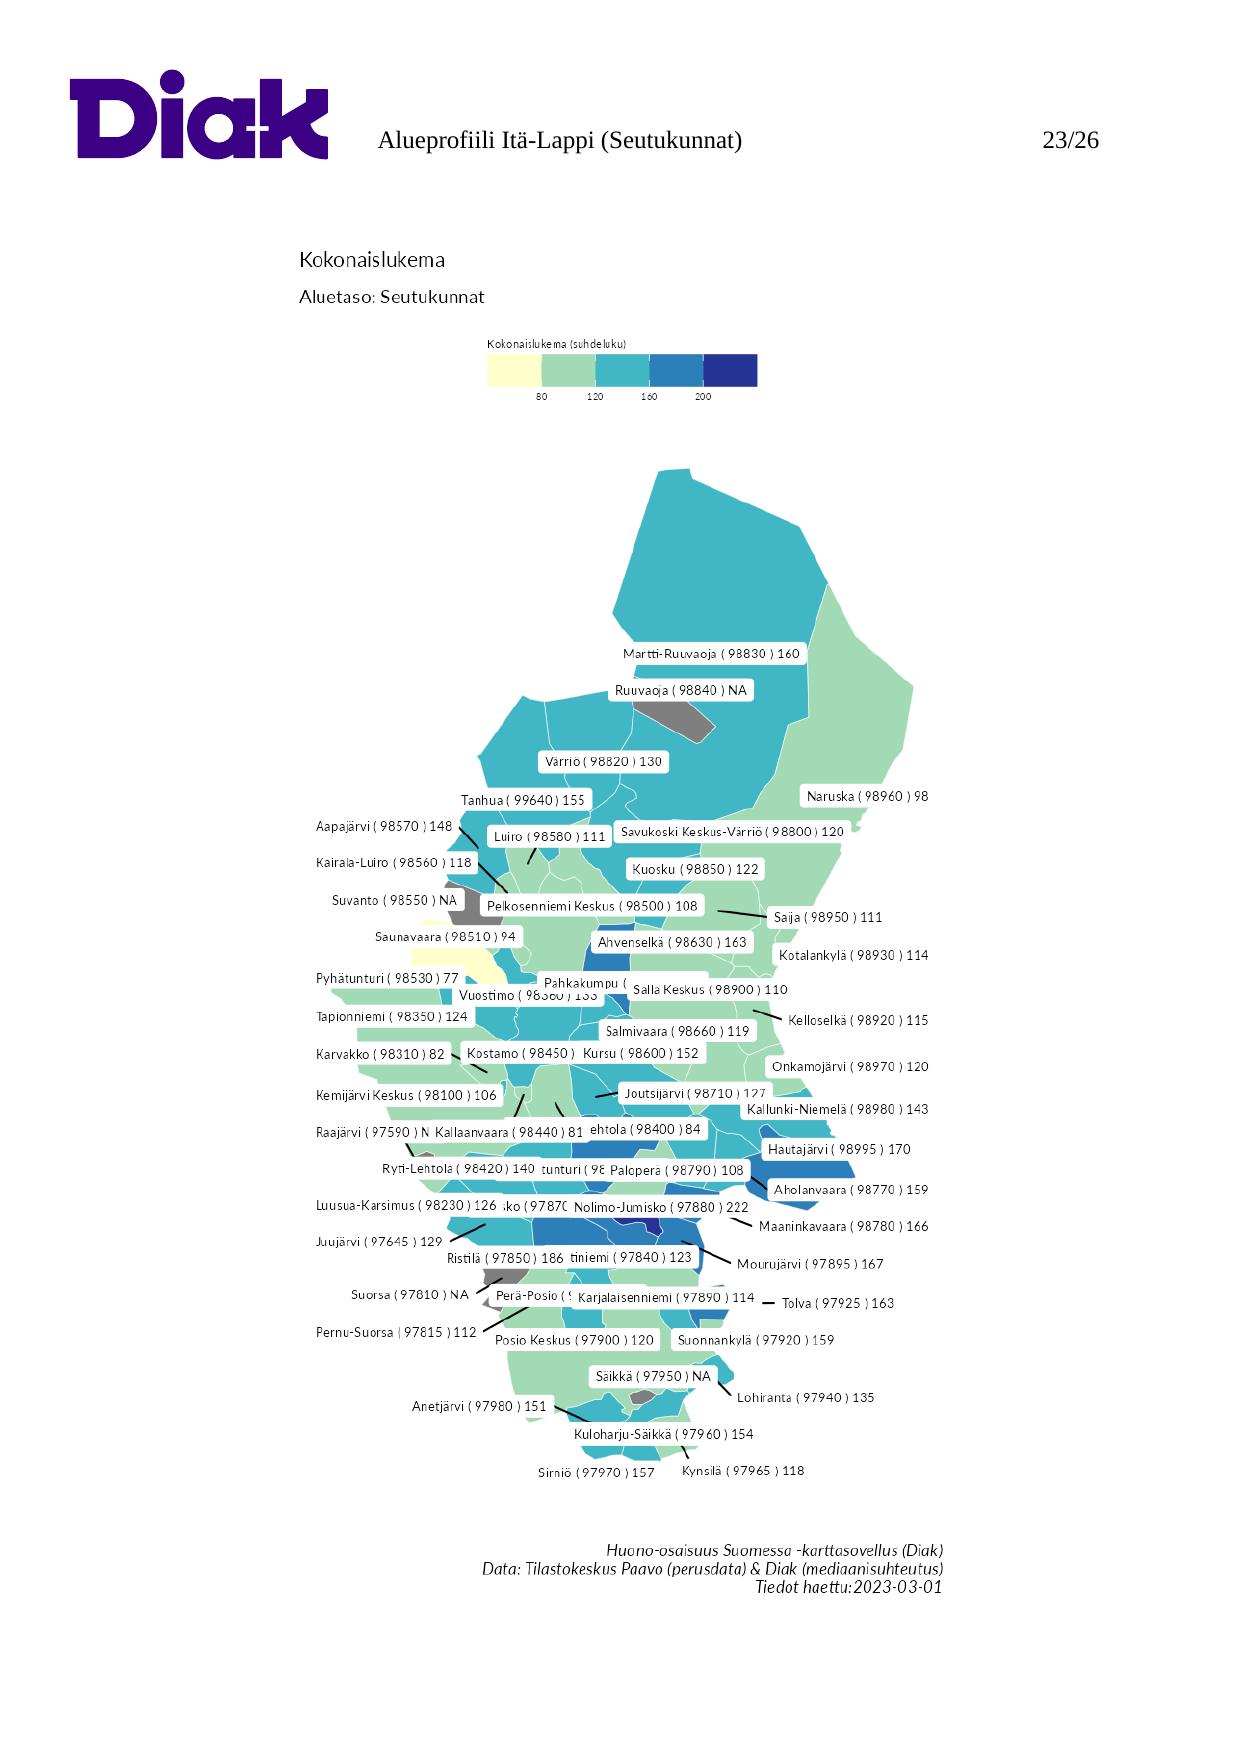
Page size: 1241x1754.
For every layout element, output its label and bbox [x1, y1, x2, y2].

picture [61, 196, 1179, 1651]
